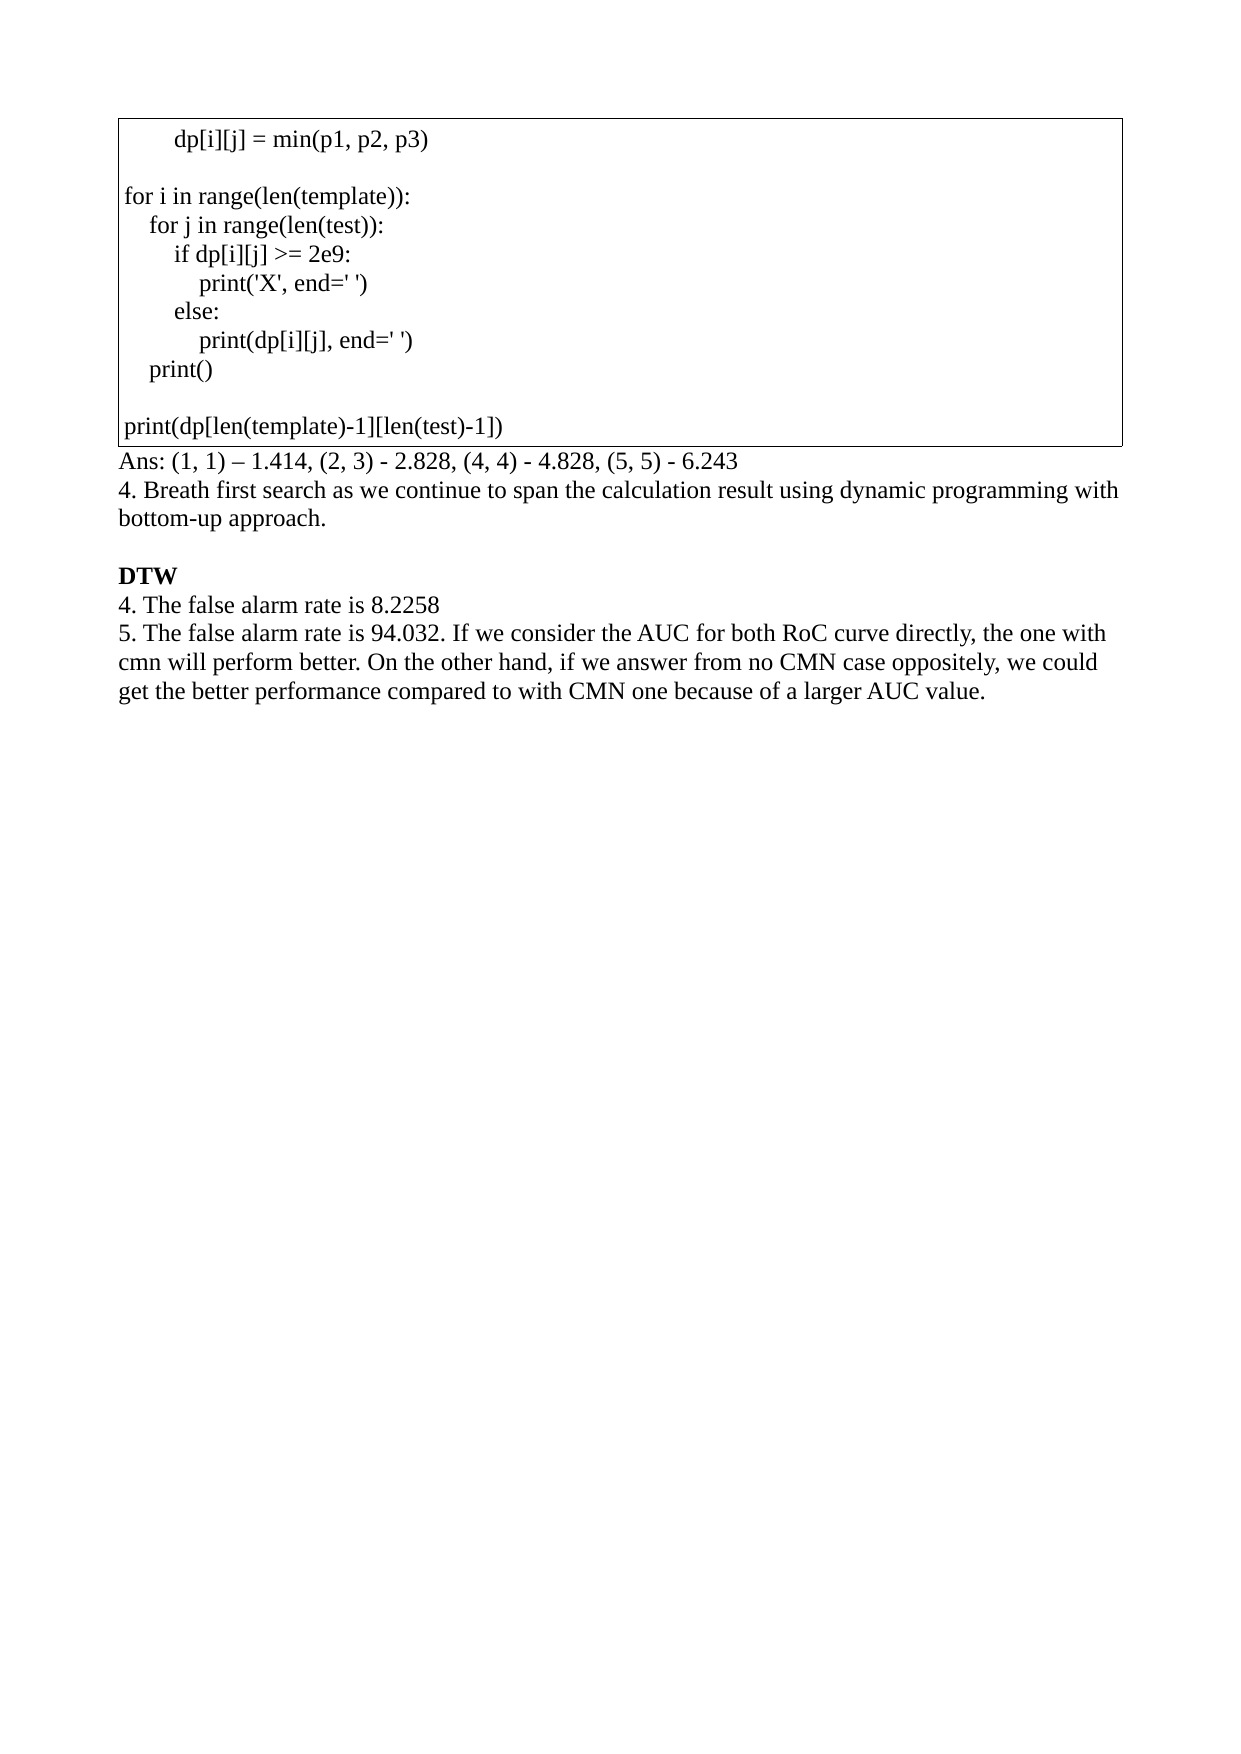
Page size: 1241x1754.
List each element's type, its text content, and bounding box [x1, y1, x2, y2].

table_header dp[i][j] = min(p1, p2, p3) for i in range(len(template)): for j in range(len(test)): if dp[i][j] >= 2e9: print('X', end=' ') else: print(dp[i][j], end=' ') print() print(dp[len(template)-1][len(test)-1]) [119, 119, 1122, 446]
text Ans: (1, 1) – 1.414, (2, 3) - 2.828, (4, 4) - 4.828, (5, 5) - 6.243 [118, 447, 1122, 475]
text 4. Breath first search as we continue to span the calculation result using dynamic programming with bottom-up approach. [118, 475, 1122, 532]
text 4. The false alarm rate is 8.2258 [118, 590, 1122, 618]
text 5. The false alarm rate is 94.032. If we consider the AUC for both RoC curve directly, the one with cmn will perform better. On the other hand, if we answer from no CMN case oppositely, we could get the better performance compared to with CMN one because of a larger AUC value. [118, 618, 1122, 705]
text DTW [118, 561, 1122, 590]
